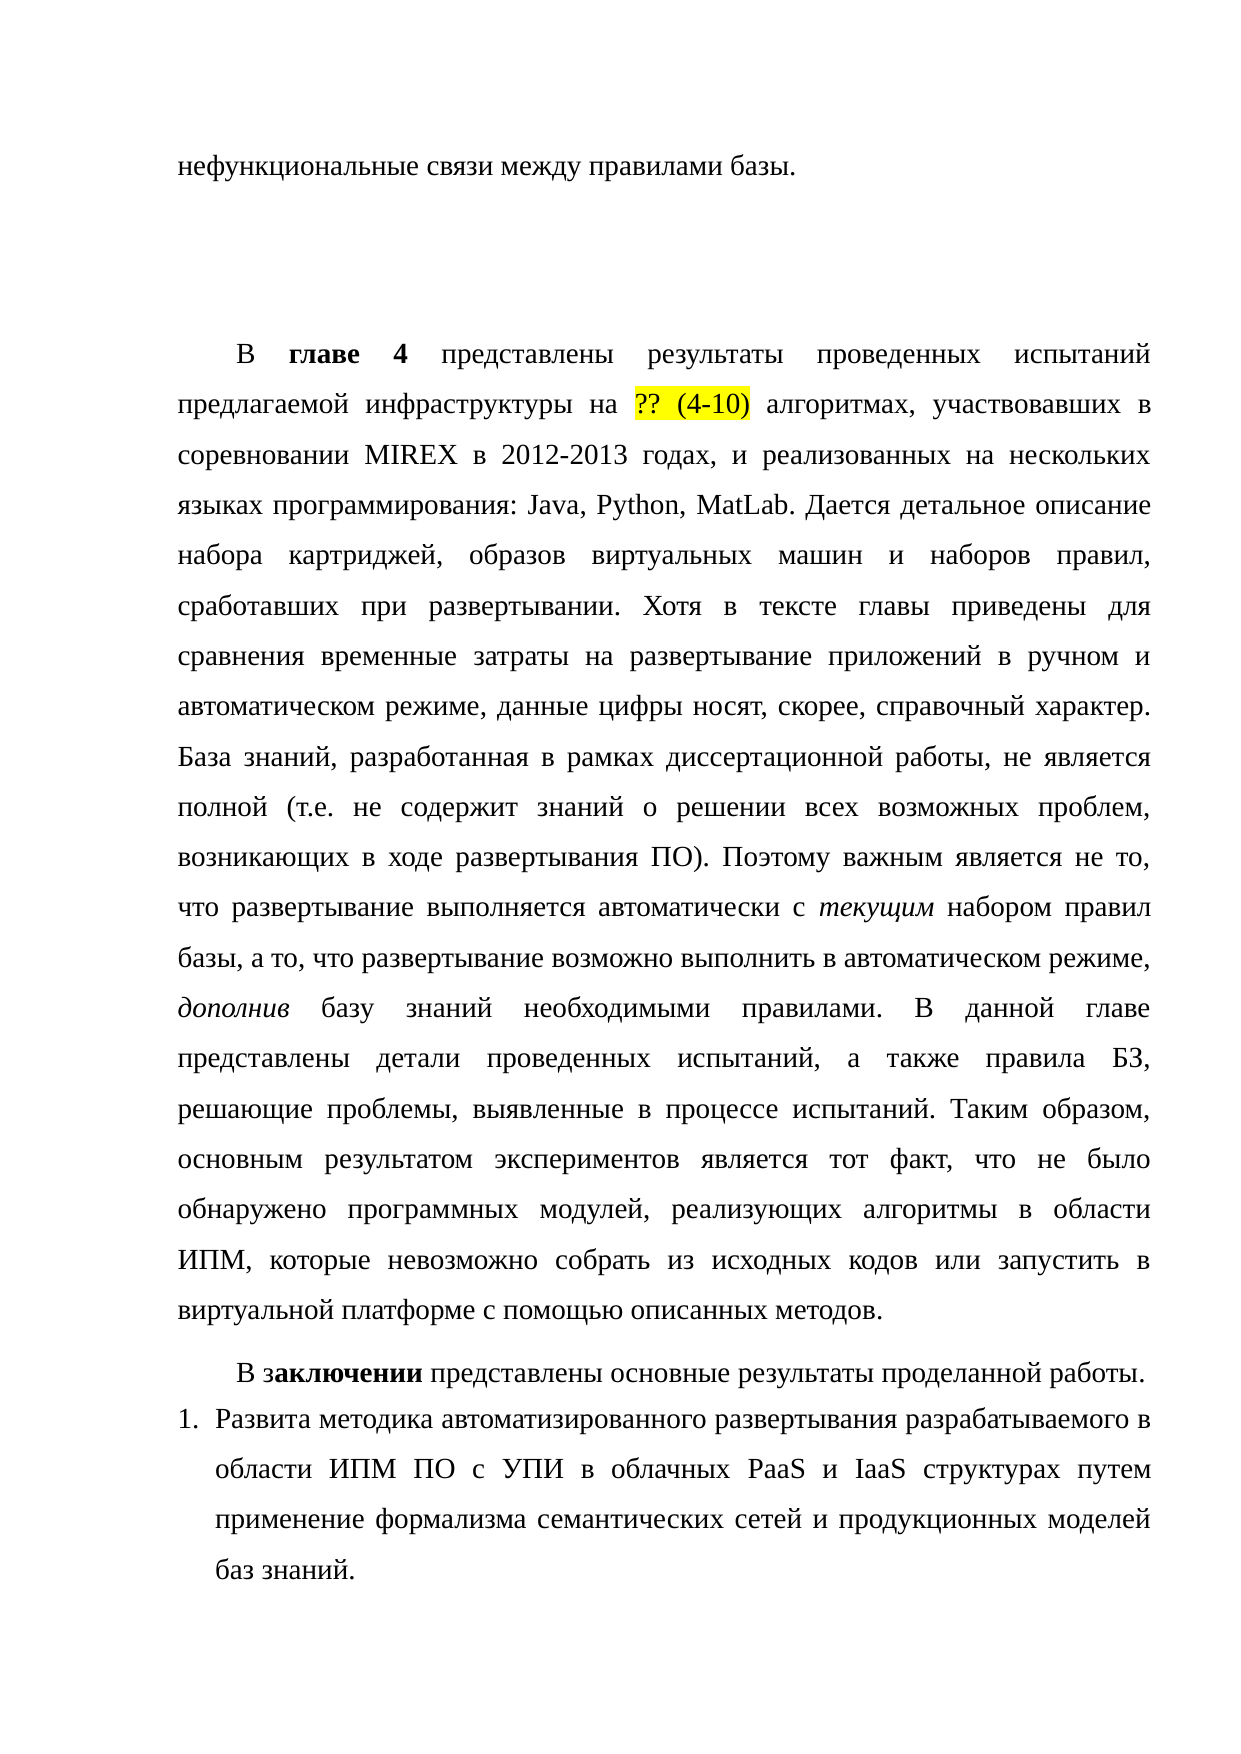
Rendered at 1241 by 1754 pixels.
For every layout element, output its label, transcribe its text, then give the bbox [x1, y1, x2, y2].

list Развита методика автоматизированного развертывания разрабатываемого в области ИПМ ПО с УПИ в облачных PaaS и IaaS структурах путем применение формализма семантических сетей и продукционных моделей баз знаний. [177, 1401, 1152, 1585]
text В заключении представлены основные результаты проделанной работы. [177, 1355, 1152, 1388]
text В главе 4 представлены результаты проведенных испытаний предлагаемой инфраструктуры на ?? (4-10) алгоритмах, участвовавших в соревновании MIREX в 2012-2013 годах, и реализованных на нескольких языках программирования: Java, Python, MatLab. Дается детальное описание набора картриджей, образов виртуальных машин и наборов правил, сработавших при развертывании. Хотя в тексте главы приведены для сравнения временные затраты на развертывание приложений в ручном и автоматическом режиме, данные цифры носят, скорее, справочный характер. База знаний, разработанная в рамках диссертационной работы, не является полной (т.е. не содержит знаний о решении всех возможных проблем, возникающих в ходе развертывания ПО). Поэтому важным является не то, что развертывание выполняется автоматически с текущим набором правил базы, а то, что развертывание возможно выполнить в автоматическом режиме, дополнив базу знаний необходимыми правилами. В данной главе представлены детали проведенных испытаний, а также правила БЗ, решающие проблемы, выявленные в процессе испытаний. Таким образом, основным результатом экспериментов является тот факт, что не было обнаружено программных модулей, реализующих алгоритмы в области ИПМ, которые невозможно собрать из исходных кодов или запустить в виртуальной платформе с помощью описанных методов. [177, 336, 1152, 1326]
text нефункциональные связи между правилами базы. [177, 148, 1152, 181]
